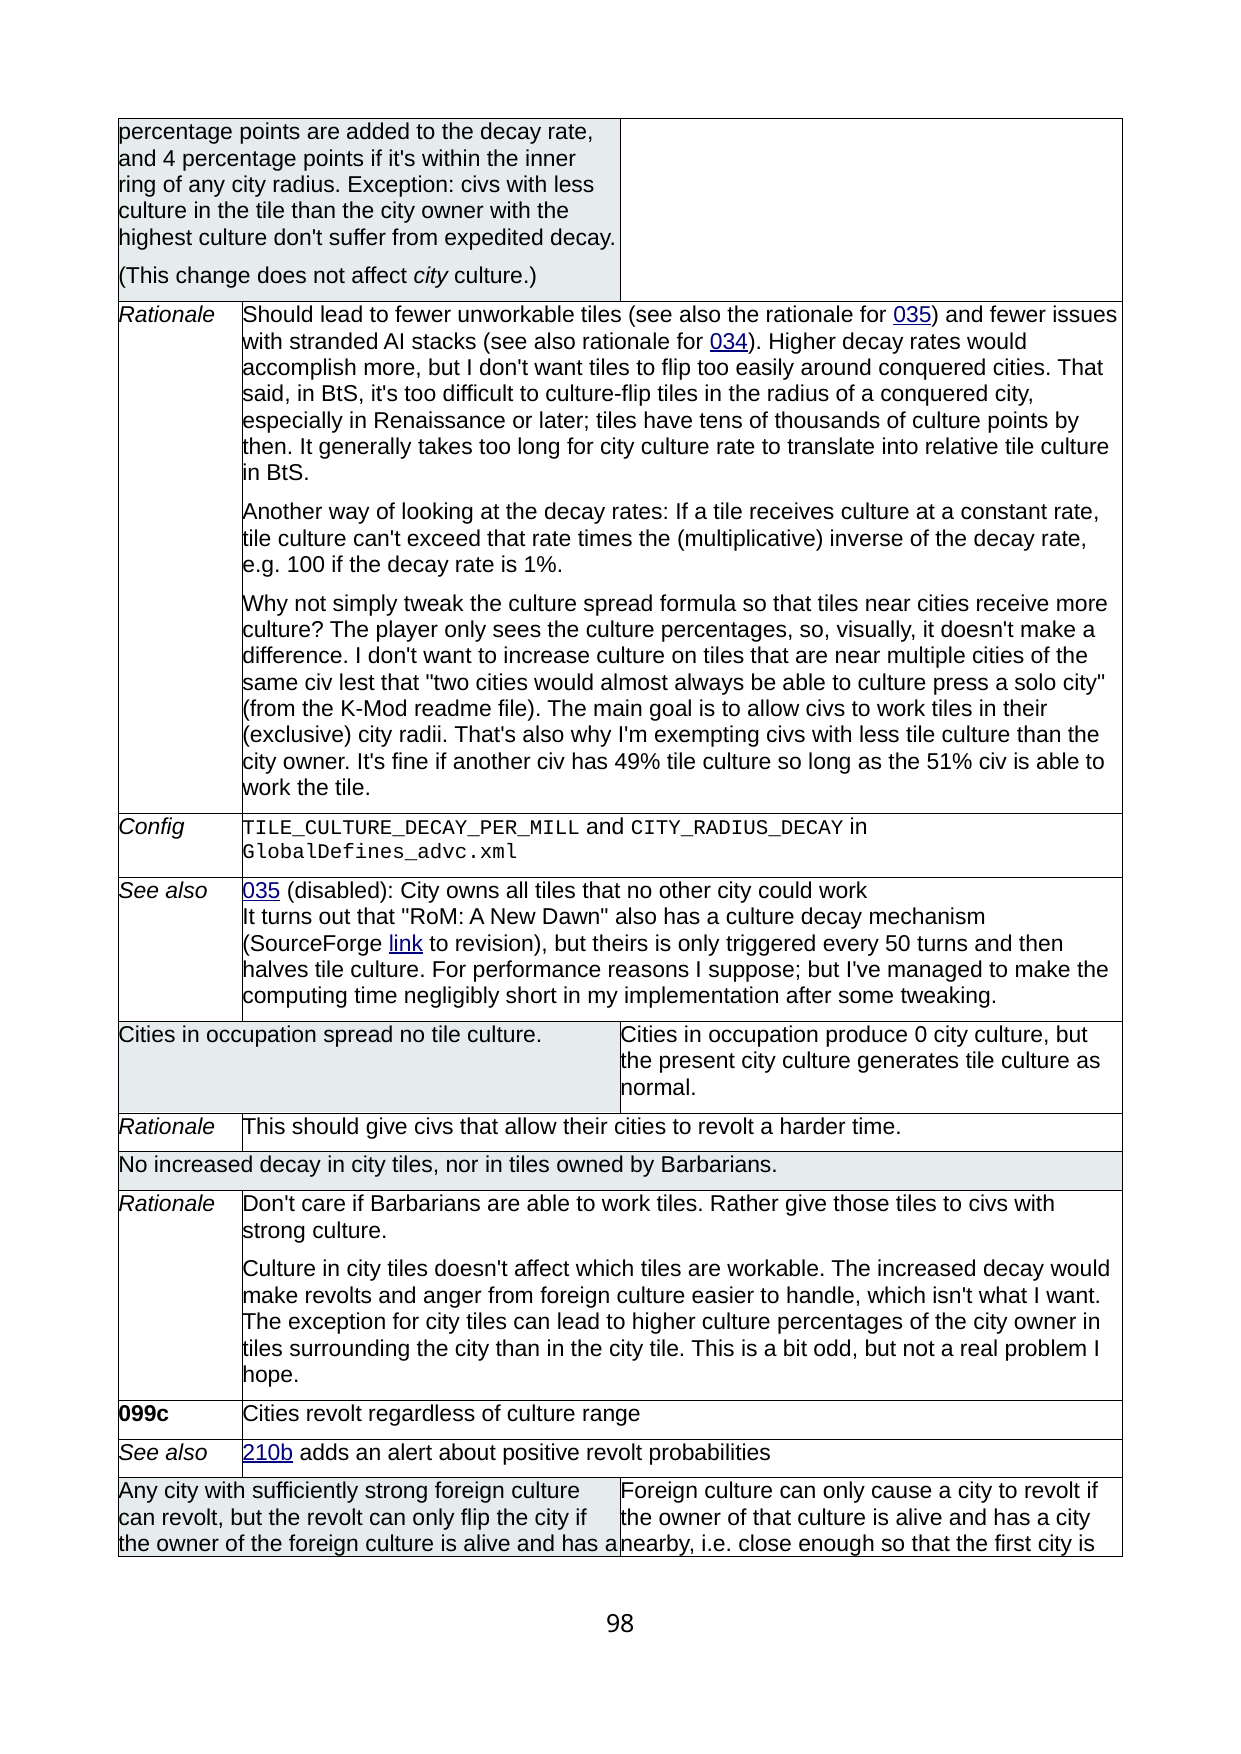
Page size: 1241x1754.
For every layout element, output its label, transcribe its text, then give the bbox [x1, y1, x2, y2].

table_cell Any city with sufficiently strong foreign culture can revolt, but the revolt can only flip the city if the owner of the foreign culture is alive and has a [119, 1478, 620, 1556]
table_cell See also [119, 878, 242, 1021]
table_cell Cities in occupation spread no tile culture. [119, 1022, 620, 1112]
table_cell Foreign culture can only cause a city to revolt if the owner of that culture is alive and has a city nearby, i.e. close enough so that the first city is [621, 1478, 1122, 1556]
table_cell Should lead to fewer unworkable tiles (see also the rationale for 035) and fewer issues with stranded AI stacks (see also rationale for 034). Higher decay rates would accomplish more, but I don't want tiles to flip too easily around conquered cities. That said, in BtS, it's too difficult to culture-flip tiles in the radius of a conquered city, especially in Renaissance or later; tiles have tens of thousands of culture points by then. It generally takes too long for city culture rate to translate into relative tile culture in BtS. Another way of looking at the decay rates: If a tile receives culture at a constant rate, tile culture can't exceed that rate times the (multiplicative) inverse of the decay rate, e.g. 100 if the decay rate is 1%. Why not simply tweak the culture spread formula so that tiles near cities receive more culture? The player only sees the culture percentages, so, visually, it doesn't make a difference. I don't want to increase culture on tiles that are near multiple cities of the same civ lest that "two cities would almost always be able to culture press a solo city" (from the K-Mod readme file). The main goal is to allow civs to work tiles in their (exclusive) city radii. That's also why I'm exempting civs with less tile culture than the city owner. It's fine if another civ has 49% tile culture so long as the 51% civ is able to work the tile. [243, 302, 1122, 813]
table_cell See also [119, 1440, 242, 1477]
table_cell TILE_CULTURE_DECAY_PER_MILL and CITY_RADIUS_DECAY in GlobalDefines_advc.xml [243, 814, 1122, 877]
table_cell No increased decay in city tiles, nor in tiles owned by Barbarians. [119, 1152, 1122, 1190]
table_cell 035 (disabled): City owns all tiles that no other city could work It turns out that "RoM: A New Dawn" also has a culture decay mechanism (SourceForge link to revision), but theirs is only triggered every 50 turns and then halves tile culture. For performance reasons I suppose; but I've managed to make the computing time negligibly short in my implementation after some tweaking. [243, 878, 1122, 1021]
table_cell 099c [119, 1401, 242, 1438]
table_cell Cities revolt regardless of culture range [243, 1401, 1122, 1438]
table_cell Rationale [119, 302, 242, 813]
table_cell Cities in occupation produce 0 city culture, but the present city culture generates tile culture as normal. [621, 1022, 1122, 1112]
table_cell 210b adds an alert about positive revolt probabilities [243, 1440, 1122, 1477]
table_cell Config [119, 814, 242, 877]
table_cell Rationale [119, 1191, 242, 1399]
table_cell percentage points are added to the decay rate, and 4 percentage points if it's within the inner ring of any city radius. Exception: civs with less culture in the tile than the city owner with the highest culture don't suffer from expedited decay. (This change does not affect city culture.) [119, 119, 620, 301]
table_cell [621, 119, 1122, 301]
table_cell Don't care if Barbarians are able to work tiles. Rather give those tiles to civs with strong culture. Culture in city tiles doesn't affect which tiles are workable. The increased decay would make revolts and anger from foreign culture easier to handle, which isn't what I want. The exception for city tiles can lead to higher culture percentages of the city owner in tiles surrounding the city than in the city tile. This is a bit odd, but not a real problem I hope. [243, 1191, 1122, 1399]
table_cell Rationale [119, 1114, 242, 1151]
table_cell This should give civs that allow their cities to revolt a harder time. [243, 1114, 1122, 1151]
